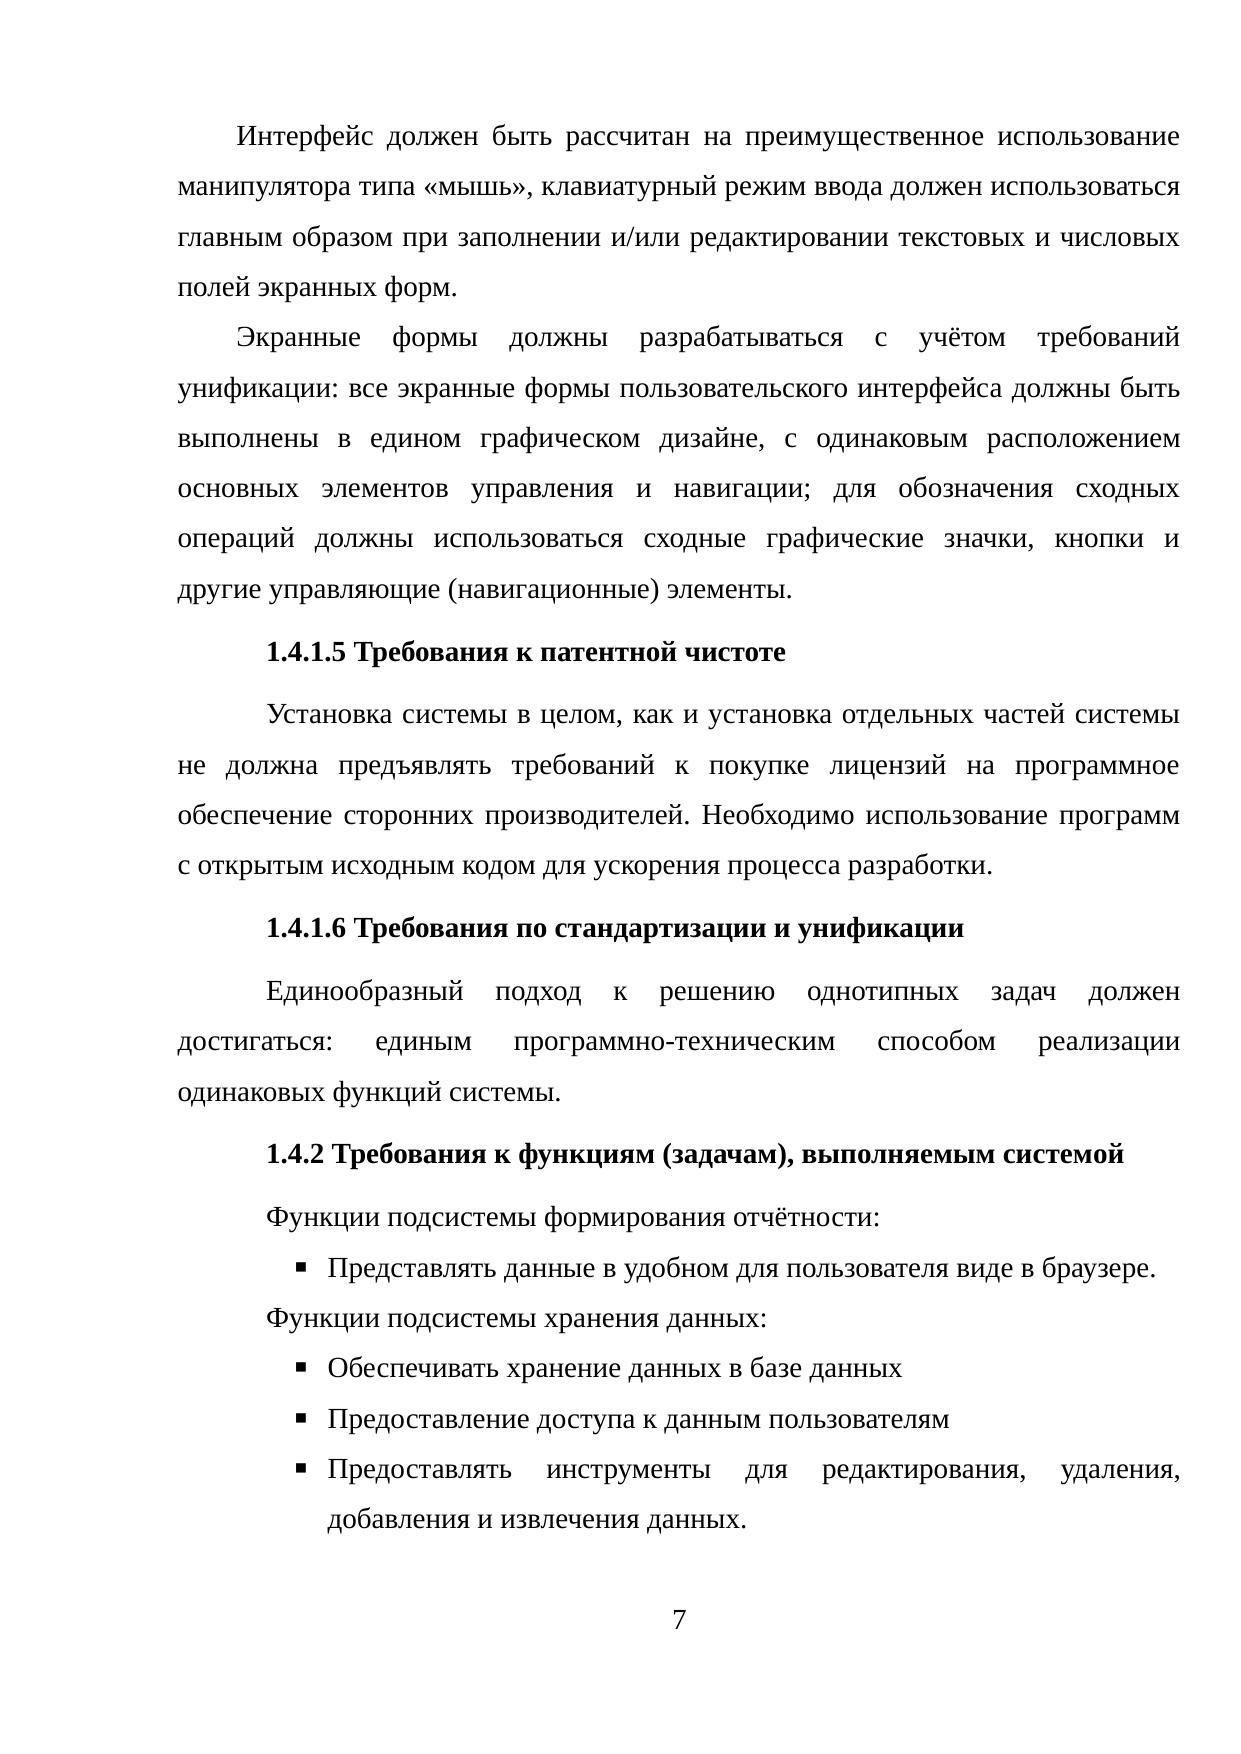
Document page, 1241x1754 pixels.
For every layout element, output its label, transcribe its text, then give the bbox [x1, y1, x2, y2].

text Функции подсистемы формирования отчётности: [177, 1199, 1181, 1233]
text Функции подсистемы хранения данных: [177, 1300, 1181, 1334]
subtitle Требования к функциям (задачам), выполняемым системой [177, 1137, 1181, 1170]
subtitle Требования по стандартизации и унификации [177, 910, 1181, 944]
text Единообразный подход к решению однотипных задач должен достигаться: единым программно-техническим способом реализации одинаковых функций системы. [177, 973, 1181, 1107]
text Экранные формы должны разрабатываться с учётом требований унификации: все экранные формы пользовательского интерфейса должны быть выполнены в едином графическом дизайне, с одинаковым расположением основных элементов управления и навигации; для обозначения сходных операций должны использоваться сходные графические значки, кнопки и другие управляющие (навигационные) элементы. [177, 319, 1181, 604]
text Интерфейс должен быть рассчитан на преимущественное использование манипулятора типа «мышь», клавиатурный режим ввода должен использоваться главным образом при заполнении и/или редактировании текстовых и числовых полей экранных форм. [177, 118, 1181, 303]
subtitle Требования к патентной чистоте [177, 634, 1181, 667]
list Предоставление доступа к данным пользователям [290, 1401, 1181, 1434]
list Представлять данные в удобном для пользователя виде в браузере. [290, 1250, 1181, 1283]
text Установка системы в целом, как и установка отдельных частей системы не должна предъявлять требований к покупке лицензий на программное обеспечение сторонних производителей. Необходимо использование программ с открытым исходным кодом для ускорения процесса разработки. [177, 697, 1181, 881]
list Обеспечивать хранение данных в базе данных [290, 1350, 1181, 1384]
list Предоставлять инструменты для редактирования, удаления, добавления и извлечения данных. [290, 1451, 1181, 1535]
